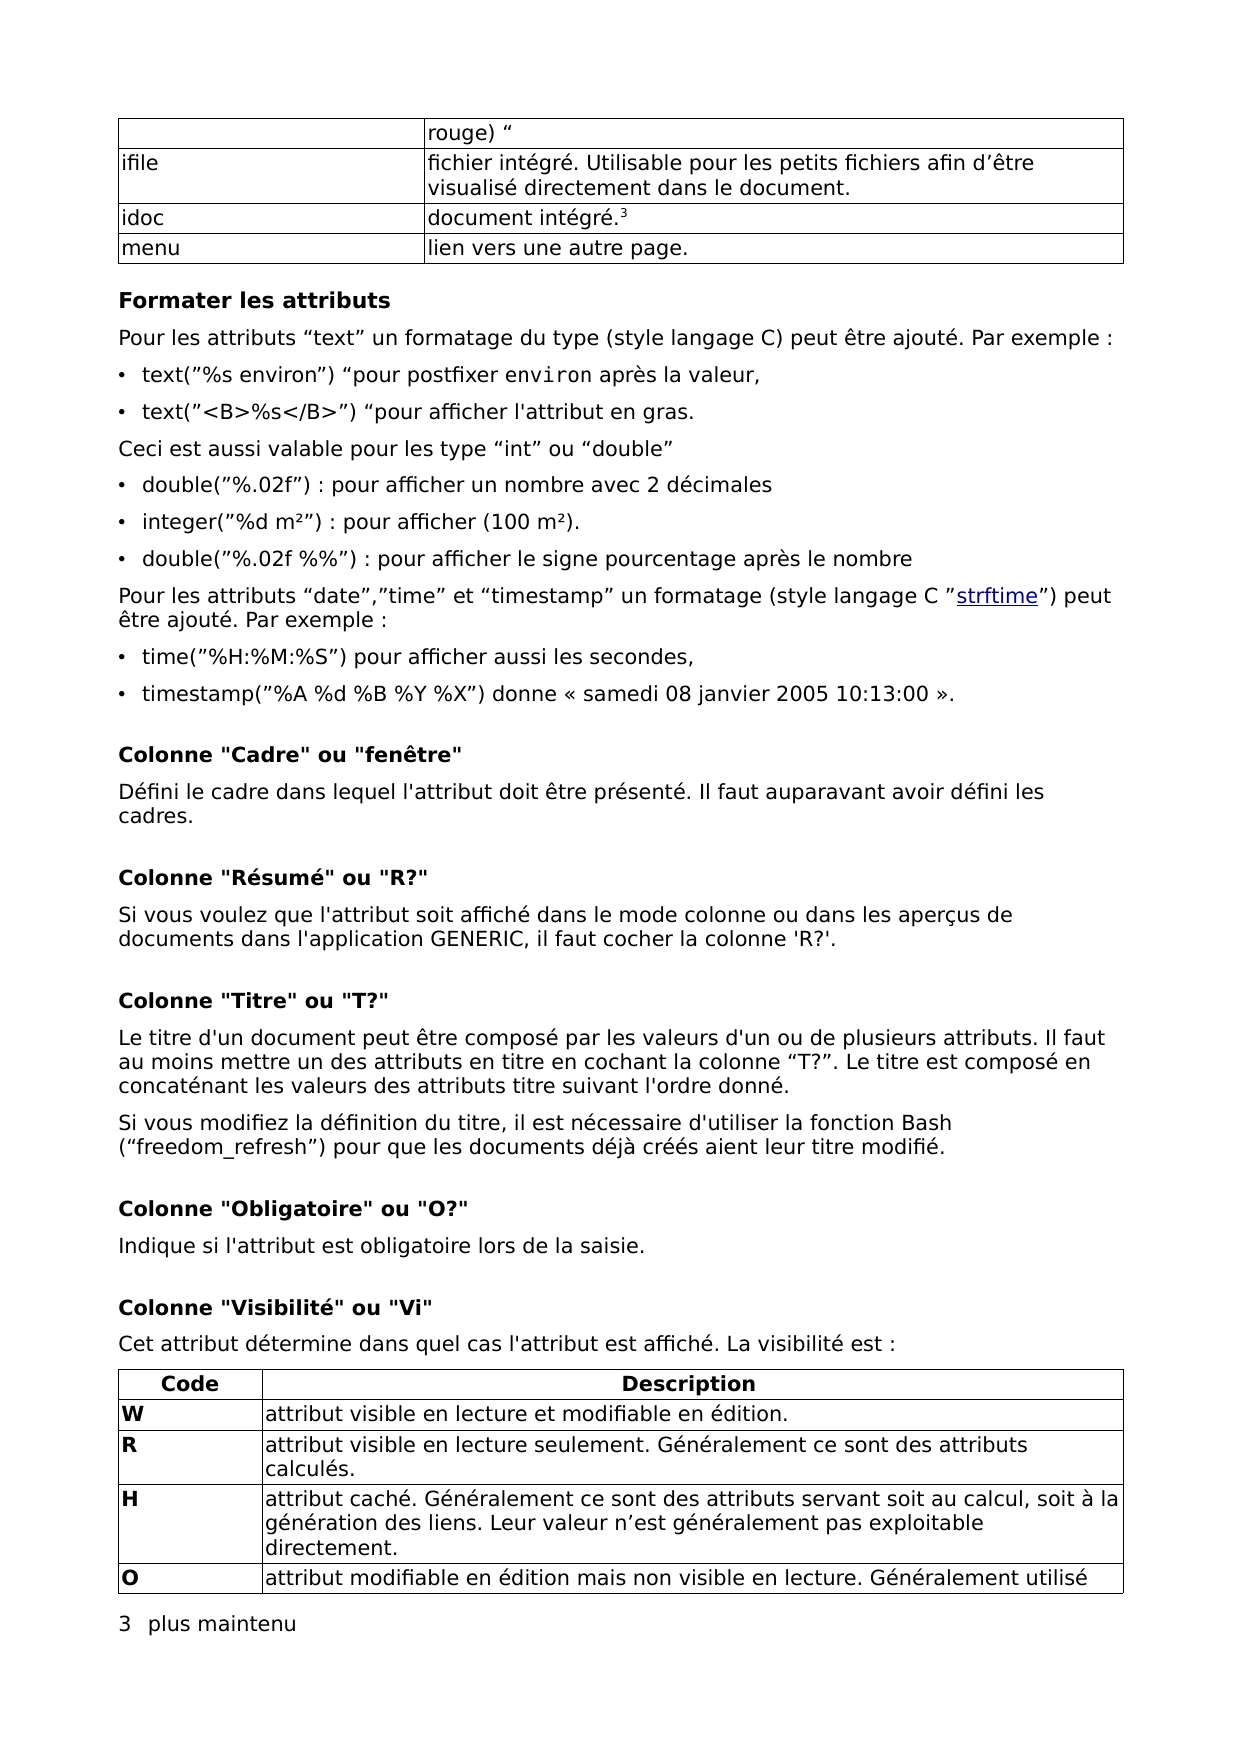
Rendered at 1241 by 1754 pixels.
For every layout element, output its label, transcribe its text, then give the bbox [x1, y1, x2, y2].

list double(”%.02f %%”) : pour afficher le signe pourcentage après le nombre [118, 547, 1122, 571]
text Si vous voulez que l'attribut soit affiché dans le mode colonne ou dans les aperçus de documents dans l'application GENERIC, il faut cocher la colonne 'R?'. [118, 903, 1122, 951]
subtitle Colonne "Visibilité" ou "Vi" [118, 1296, 1122, 1320]
list double(”%.02f”) : pour afficher un nombre avec 2 décimales [118, 473, 1122, 498]
subtitle Colonne "Titre" ou "T?" [118, 989, 1122, 1013]
subtitle Colonne "Résumé" ou "R?" [118, 866, 1122, 890]
table_cell document intégré. [425, 204, 1123, 233]
table_cell attribut caché. Généralement ce sont des attributs servant soit au calcul, soit à la génération des liens. Leur valeur n’est généralement pas exploitable directement. [263, 1485, 1123, 1563]
table_cell lien vers une autre page. [425, 234, 1123, 263]
list time(”%H:%M:%S”) pour afficher aussi les secondes, [118, 645, 1122, 669]
text Si vous modifiez la définition du titre, il est nécessaire d'utiliser la fonction Bash (“freedom_refresh”) pour que les documents déjà créés aient leur titre modifié. [118, 1111, 1122, 1159]
text Ceci est aussi valable pour les type “int” ou “double” [118, 437, 1122, 461]
table_header Code [119, 1370, 262, 1399]
text Cet attribut détermine dans quel cas l'attribut est affiché. La visibilité est : [118, 1332, 1122, 1357]
text Défini le cadre dans lequel l'attribut doit être présenté. Il faut auparavant avoir défini les cadres. [118, 780, 1122, 829]
table_cell attribut visible en lecture seulement. Généralement ce sont des attributs calculés. [263, 1431, 1123, 1484]
table_header Description [263, 1370, 1123, 1399]
list integer(”%d m²”) : pour afficher (100 m²). [118, 510, 1122, 534]
table_cell H [119, 1485, 262, 1563]
table_cell ifile [119, 149, 424, 203]
list text(”%s environ”) “pour postfixer environ après la valeur, [118, 363, 1122, 387]
list timestamp(”%A %d %B %Y %X”) donne « samedi 08 janvier 2005 10:13:00 ». [118, 682, 1122, 706]
table_cell menu [119, 234, 424, 263]
table_cell attribut visible en lecture et modifiable en édition. [263, 1400, 1123, 1429]
table_cell rouge) “ [425, 119, 1123, 148]
subtitle Colonne "Obligatoire" ou "O?" [118, 1197, 1122, 1221]
table_cell [119, 119, 424, 148]
table_cell O [119, 1564, 262, 1593]
table_cell W [119, 1400, 262, 1429]
list text(”<B>%s</B>”) “pour afficher l'attribut en gras. [118, 400, 1122, 424]
table_cell attribut modifiable en édition mais non visible en lecture. Généralement utilisé [263, 1564, 1123, 1593]
text Le titre d'un document peut être composé par les valeurs d'un ou de plusieurs attributs. Il faut au moins mettre un des attributs en titre en cochant la colonne “T?”. Le titre est composé en concaténant les valeurs des attributs titre suivant l'ordre donné. [118, 1026, 1122, 1098]
table_cell R [119, 1431, 262, 1484]
text Pour les attributs “text” un formatage du type (style langage C) peut être ajouté. Par exemple : [118, 326, 1122, 351]
subtitle Formater les attributs [118, 288, 1122, 314]
subtitle Colonne "Cadre" ou "fenêtre" [118, 743, 1122, 768]
text Pour les attributs “date”,”time” et “timestamp” un formatage (style langage C ”strftime”) peut être ajouté. Par exemple : [118, 584, 1122, 632]
text Indique si l'attribut est obligatoire lors de la saisie. [118, 1234, 1122, 1258]
table_cell idoc [119, 204, 424, 233]
table_cell fichier intégré. Utilisable pour les petits fichiers afin d’être visualisé directement dans le document. [425, 149, 1123, 203]
